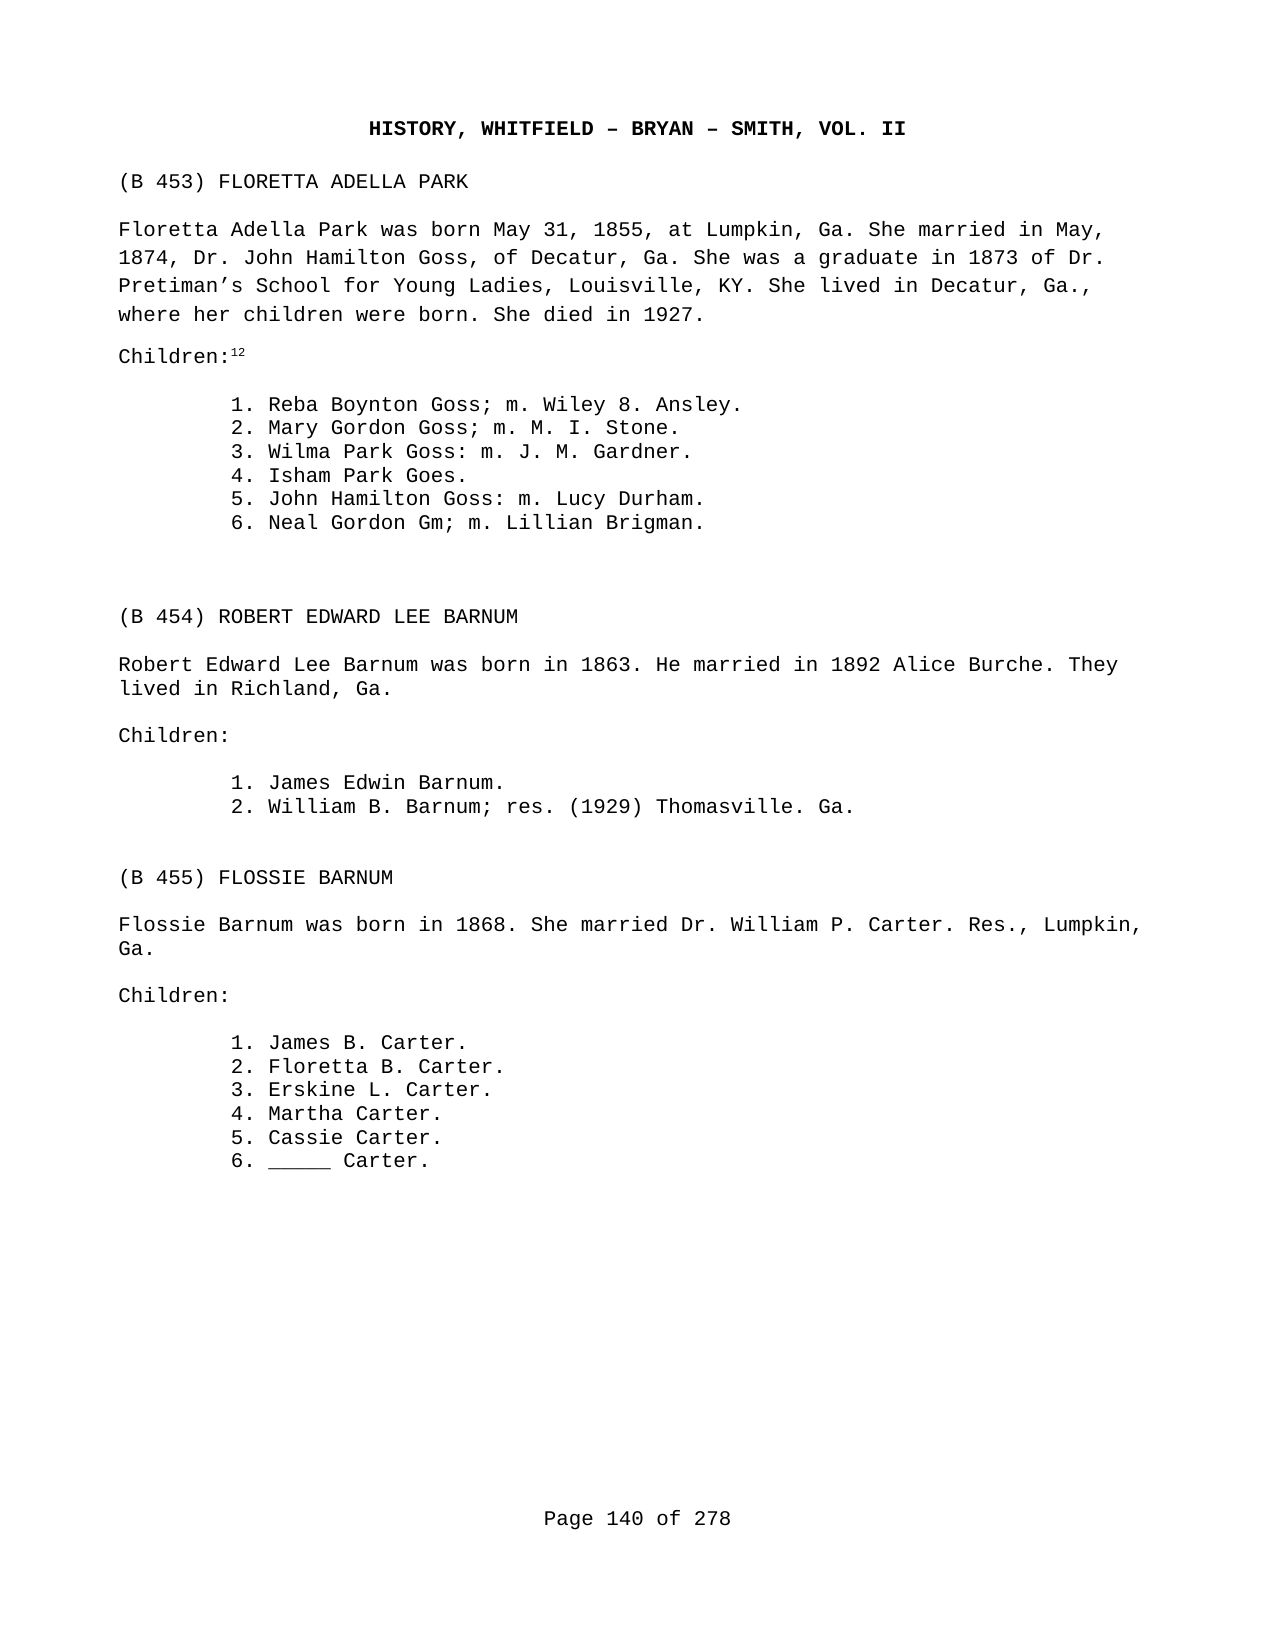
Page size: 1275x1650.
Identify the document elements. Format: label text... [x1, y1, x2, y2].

text Children: [118, 725, 1157, 748]
text Robert Edward Lee Barnum was born in 1863. He married in 1892 Alice Burche. They lived in Richland, Ga. [118, 654, 1157, 701]
text 2. Mary Gordon Goss; m. M. I. Stone. [118, 417, 1157, 441]
text Floretta Adella Park was born May 31, 1855, at Lumpkin, Ga. She married in May, 1874, Dr. John Hamilton Goss, of Decatur, Ga. She was a graduate in 1873 of Dr. Pretiman’s School for Young Ladies, Louisville, KY. She lived in Decatur, Ga., where her children were born. She died in 1927. [118, 218, 1157, 327]
text 5. John Hamilton Goss: m. Lucy Durham. [118, 488, 1157, 512]
text Children:12 [118, 346, 1157, 370]
text 6. Neal Gordon Gm; m. Lillian Brigman. [118, 512, 1157, 536]
text 3. Erskine L. Carter. [118, 1079, 1157, 1103]
text 2. William B. Barnum; res. (1929) Thomasville. Ga. [118, 796, 1157, 819]
text 4. Martha Carter. [118, 1103, 1157, 1127]
text (B 453) FLORETTA ADELLA PARK [118, 171, 1157, 195]
text (B 455) FLOSSIE BARNUM [118, 867, 1157, 890]
text 3. Wilma Park Goss: m. J. M. Gardner. [118, 441, 1157, 465]
text (B 454) ROBERT EDWARD LEE BARNUM [118, 607, 1157, 630]
text 1. James B. Carter. [118, 1032, 1157, 1056]
text Children: [118, 985, 1157, 1008]
text 1. James Edwin Barnum. [118, 772, 1157, 796]
text 1. Reba Boynton Goss; m. Wiley 8. Ansley. [118, 394, 1157, 417]
text 6. _____ Carter. [118, 1150, 1157, 1174]
text 4. Isham Park Goes. [118, 465, 1157, 488]
text 5. Cassie Carter. [118, 1127, 1157, 1150]
text Flossie Barnum was born in 1868. She married Dr. William P. Carter. Res., Lumpkin, Ga. [118, 914, 1157, 961]
text 2. Floretta B. Carter. [118, 1056, 1157, 1079]
